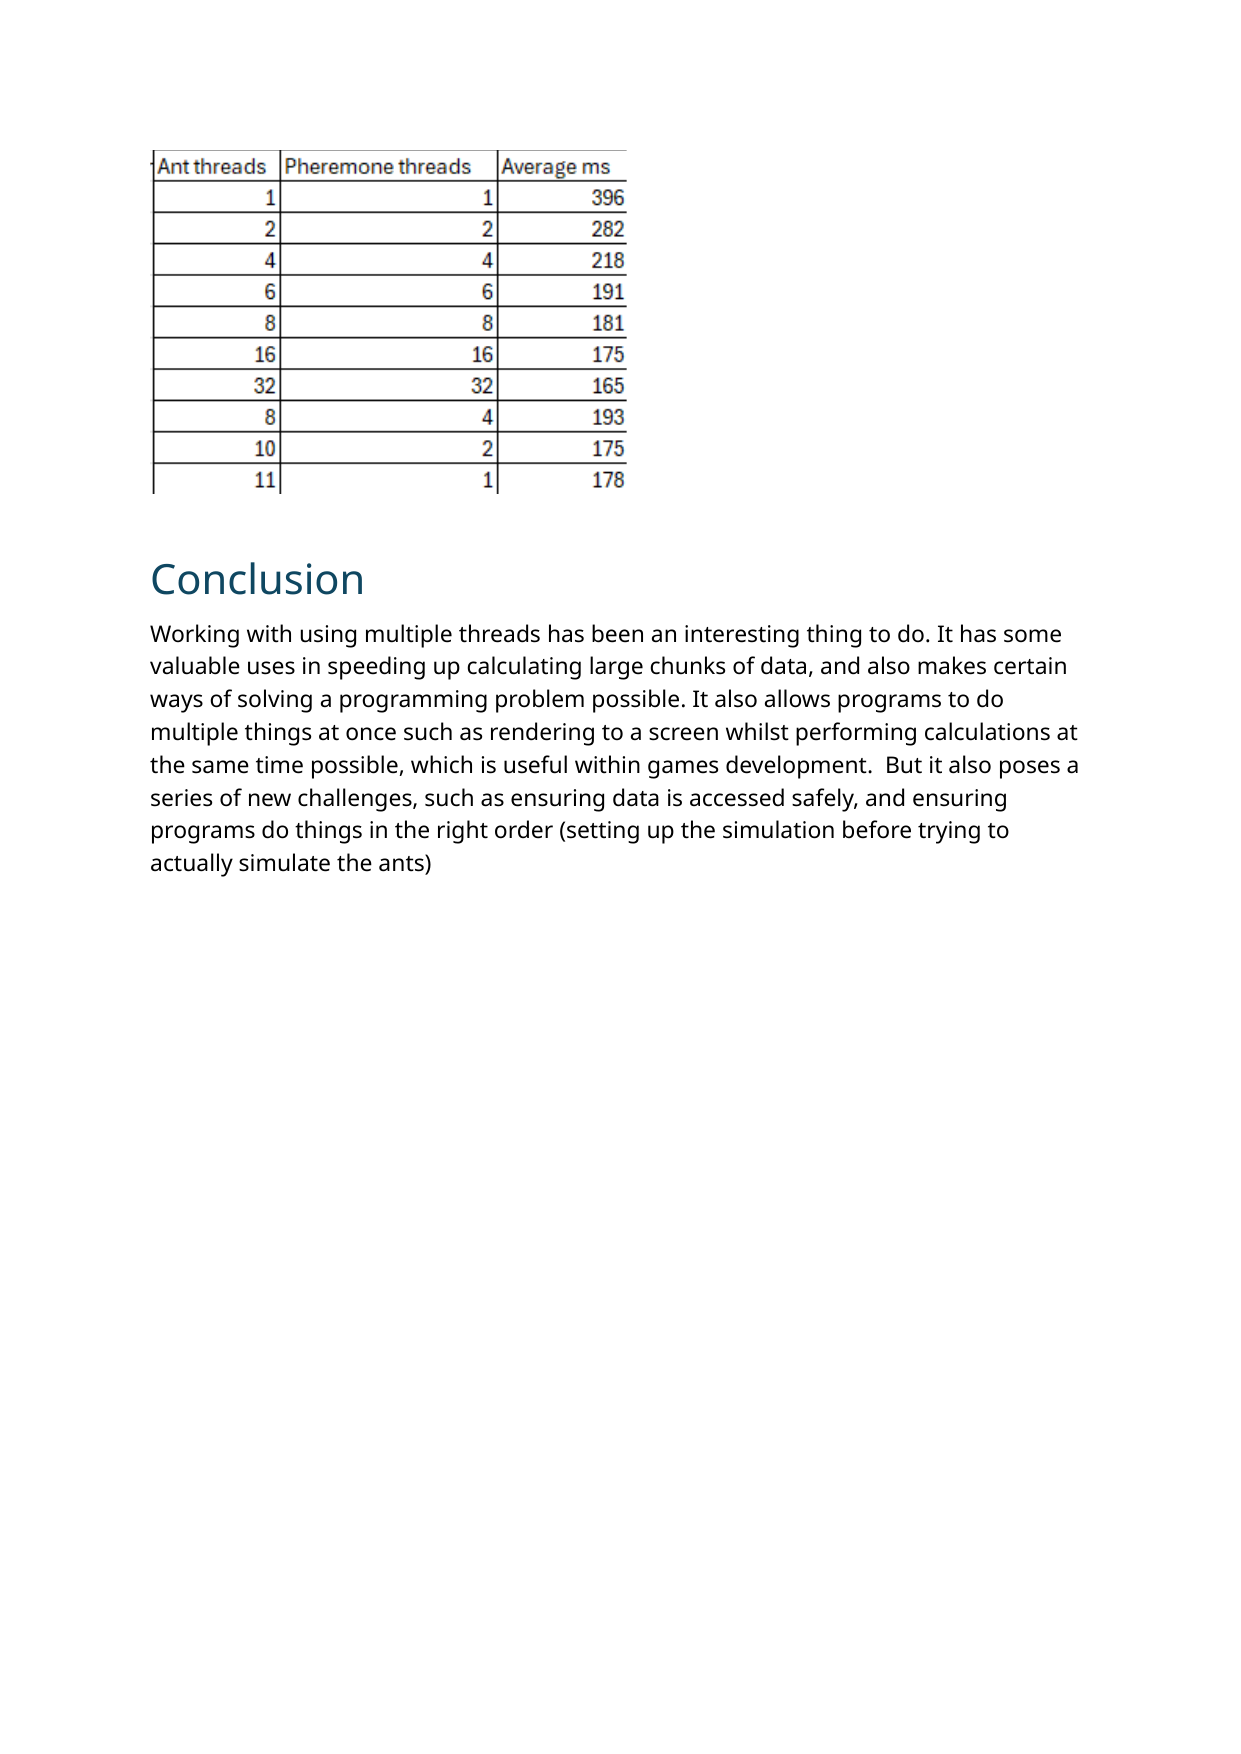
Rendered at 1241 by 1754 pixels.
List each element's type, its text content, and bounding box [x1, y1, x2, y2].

text Working with using multiple threads has been an interesting thing to do. It has some valuable uses in speeding up calculating large chunks of data, and also makes certain ways of solving a programming problem possible. It also allows programs to do multiple things at once such as rendering to a screen whilst performing calculations at the same time possible, which is useful within games development. But it also poses a series of new challenges, such as ensuring data is accessed safely, and ensuring programs do things in the right order (setting up the simulation before trying to actually simulate the ants) [150, 617, 1090, 878]
subtitle Conclusion [150, 549, 1090, 606]
